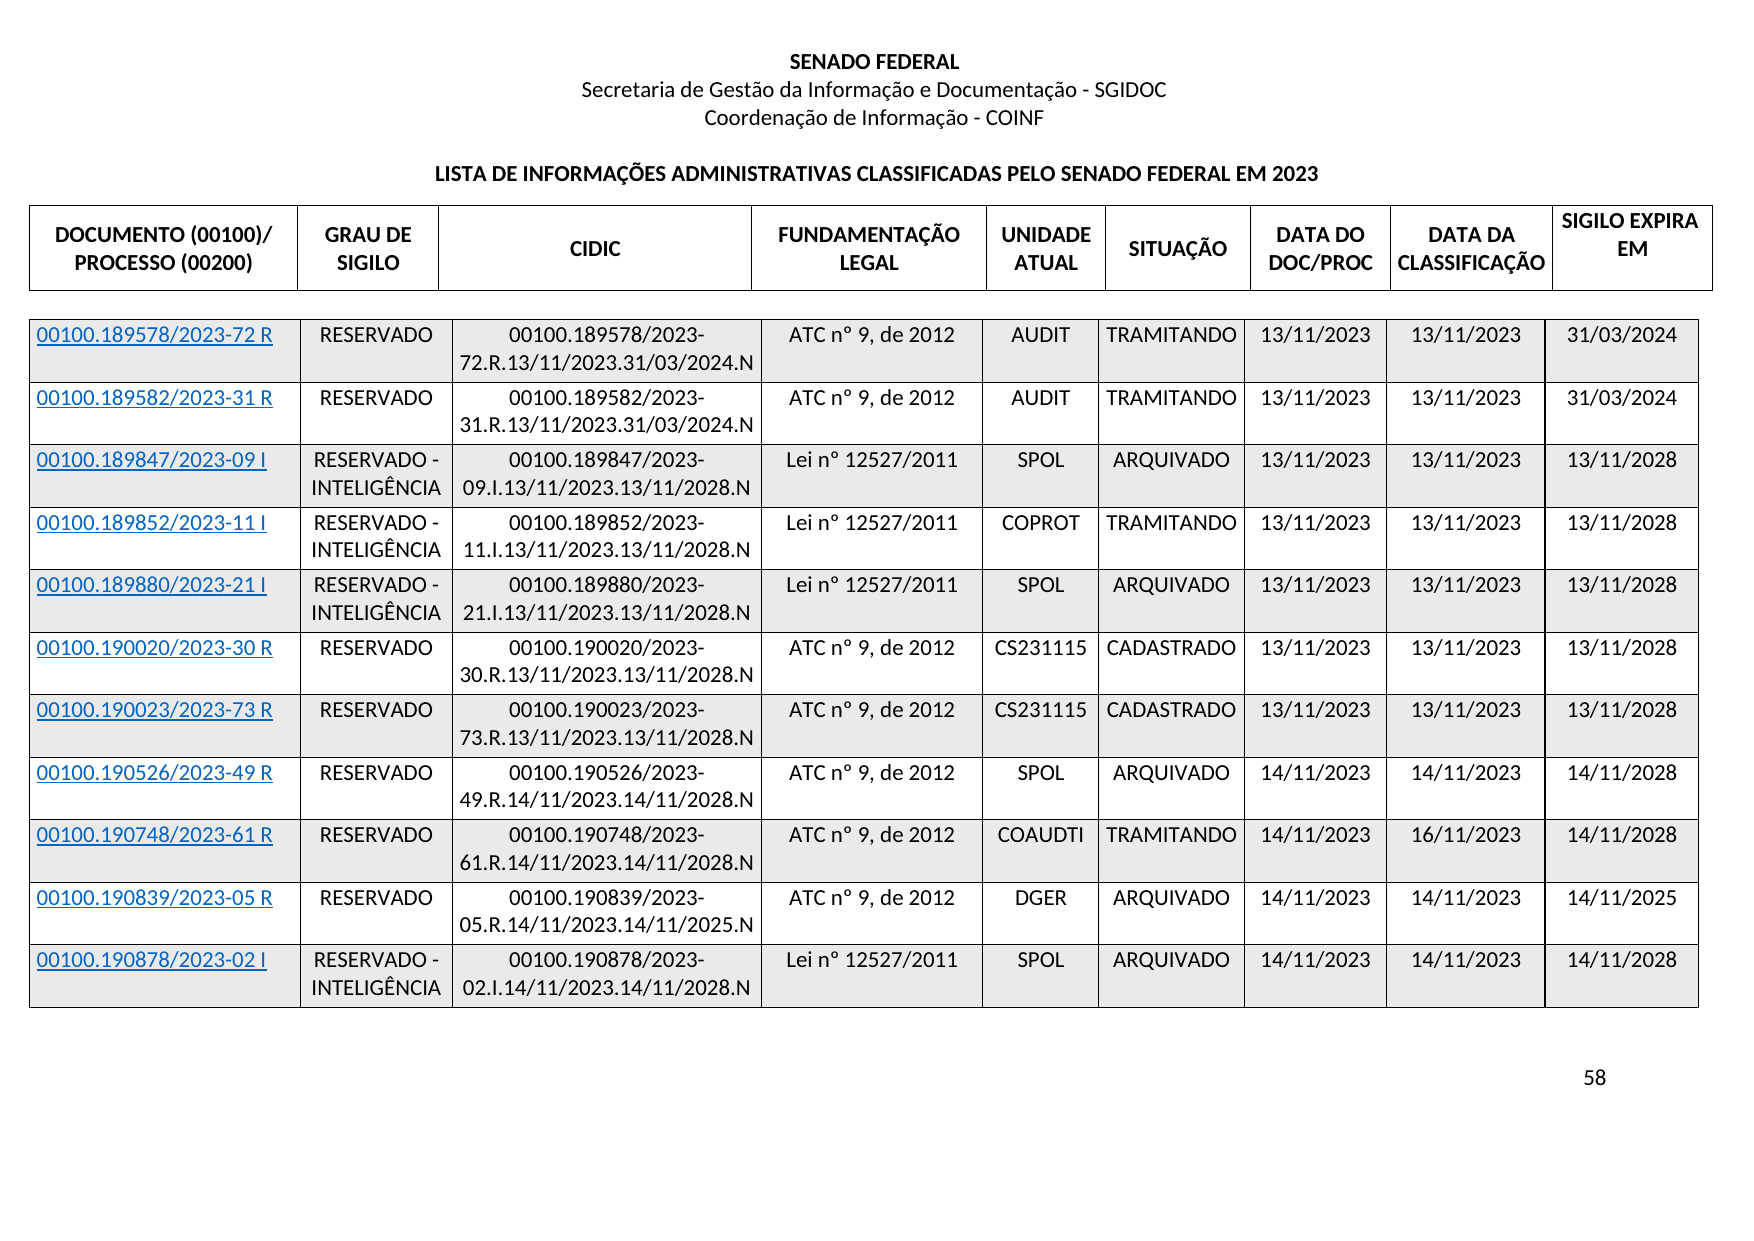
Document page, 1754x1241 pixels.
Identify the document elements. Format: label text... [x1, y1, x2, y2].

table_cell TRAMITANDO [1099, 508, 1244, 569]
table_cell [1699, 757, 1713, 819]
table_cell 13/11/2023 [1387, 383, 1544, 444]
table_cell 13/11/2023 [1387, 633, 1544, 694]
table_cell 00100.189578/2023-72 R [30, 320, 300, 382]
table_cell Lei nº 12527/2011 [762, 945, 982, 1007]
table_cell Lei nº 12527/2011 [762, 508, 982, 569]
table_cell RESERVADO - INTELIGÊNCIA [301, 445, 452, 507]
table_cell ATC nº 9, de 2012 [762, 383, 982, 444]
table_cell RESERVADO [301, 758, 452, 819]
table_cell 14/11/2028 [1546, 758, 1698, 819]
table_cell 13/11/2023 [1387, 445, 1544, 507]
table_cell 13/11/2023 [1245, 445, 1386, 507]
table_cell 31/03/2024 [1546, 320, 1698, 382]
table_cell 00100.189852/2023-11 I [30, 508, 300, 569]
table_cell ATC nº 9, de 2012 [762, 758, 982, 819]
table_cell RESERVADO - INTELIGÊNCIA [301, 570, 452, 632]
table_cell 13/11/2023 [1245, 633, 1386, 694]
table_cell 00100.190839/2023-05.R.14/11/2023.14/11/2025.N [453, 883, 761, 944]
table_cell 00100.190839/2023-05 R [30, 883, 300, 944]
table_cell [1699, 569, 1713, 632]
table_cell ATC nº 9, de 2012 [762, 633, 982, 694]
table_cell CADASTRADO [1099, 695, 1244, 757]
table_cell 14/11/2023 [1387, 758, 1544, 819]
table_cell COAUDTI [983, 820, 1098, 882]
table_cell 00100.190023/2023-73 R [30, 695, 300, 757]
table_cell [1699, 944, 1713, 1007]
table_cell ARQUIVADO [1099, 570, 1244, 632]
table_cell 00100.190878/2023-02 I [30, 945, 300, 1007]
table_cell [1699, 507, 1713, 569]
table_cell 00100.189880/2023-21.I.13/11/2023.13/11/2028.N [453, 570, 761, 632]
table_cell CS231115 [983, 695, 1098, 757]
table_cell 00100.190020/2023-30 R [30, 633, 300, 694]
table_cell 13/11/2028 [1546, 633, 1698, 694]
table_cell ARQUIVADO [1099, 758, 1244, 819]
table_cell 14/11/2023 [1387, 945, 1544, 1007]
table_cell 00100.189578/2023-72.R.13/11/2023.31/03/2024.N [453, 320, 761, 382]
table_cell RESERVADO - INTELIGÊNCIA [301, 508, 452, 569]
table_cell 00100.190526/2023-49.R.14/11/2023.14/11/2028.N [453, 758, 761, 819]
table_cell ARQUIVADO [1099, 883, 1244, 944]
table_cell 00100.190526/2023-49 R [30, 758, 300, 819]
table_cell RESERVADO [301, 695, 452, 757]
table_cell ATC nº 9, de 2012 [762, 820, 982, 882]
table_cell 14/11/2023 [1245, 883, 1386, 944]
table_cell TRAMITANDO [1099, 820, 1244, 882]
table_cell 00100.189582/2023-31 R [30, 383, 300, 444]
table_cell AUDIT [983, 320, 1098, 382]
table_cell RESERVADO - INTELIGÊNCIA [301, 945, 452, 1007]
table_cell 14/11/2025 [1546, 883, 1698, 944]
table_cell 13/11/2023 [1387, 695, 1544, 757]
table_cell ARQUIVADO [1099, 445, 1244, 507]
table_cell 13/11/2023 [1245, 508, 1386, 569]
table_cell [1699, 882, 1713, 944]
table_cell TRAMITANDO [1099, 383, 1244, 444]
table_cell 00100.189852/2023-11.I.13/11/2023.13/11/2028.N [453, 508, 761, 569]
table_cell [1699, 444, 1713, 507]
table_cell 13/11/2023 [1245, 320, 1386, 382]
table_cell 00100.190020/2023-30.R.13/11/2023.13/11/2028.N [453, 633, 761, 694]
table_cell RESERVADO [301, 633, 452, 694]
table_cell 13/11/2028 [1546, 445, 1698, 507]
table_cell [1699, 632, 1713, 694]
table_cell SPOL [983, 758, 1098, 819]
table_cell CADASTRADO [1099, 633, 1244, 694]
table_cell 14/11/2028 [1546, 945, 1698, 1007]
table_cell AUDIT [983, 383, 1098, 444]
table_cell 00100.189880/2023-21 I [30, 570, 300, 632]
table_cell RESERVADO [301, 320, 452, 382]
table_cell COPROT [983, 508, 1098, 569]
table_cell [1699, 382, 1713, 444]
table_cell ATC nº 9, de 2012 [762, 883, 982, 944]
table_cell 13/11/2023 [1387, 320, 1544, 382]
table_cell 00100.189582/2023-31.R.13/11/2023.31/03/2024.N [453, 383, 761, 444]
table_cell RESERVADO [301, 883, 452, 944]
table_cell 13/11/2023 [1387, 508, 1544, 569]
table_cell 00100.190023/2023-73.R.13/11/2023.13/11/2028.N [453, 695, 761, 757]
table_cell 13/11/2023 [1245, 383, 1386, 444]
table_cell 13/11/2023 [1387, 570, 1544, 632]
table_cell DGER [983, 883, 1098, 944]
table_cell [1699, 694, 1713, 757]
table_cell 00100.190748/2023-61.R.14/11/2023.14/11/2028.N [453, 820, 761, 882]
table_cell 14/11/2023 [1245, 758, 1386, 819]
table_cell [1699, 319, 1713, 382]
table_cell Lei nº 12527/2011 [762, 445, 982, 507]
table_cell 13/11/2028 [1546, 570, 1698, 632]
table_cell SPOL [983, 570, 1098, 632]
table_cell 00100.190878/2023-02.I.14/11/2023.14/11/2028.N [453, 945, 761, 1007]
table_cell RESERVADO [301, 820, 452, 882]
table_cell 14/11/2023 [1245, 820, 1386, 882]
table_cell SPOL [983, 945, 1098, 1007]
table_cell ATC nº 9, de 2012 [762, 320, 982, 382]
table_cell CS231115 [983, 633, 1098, 694]
table_cell 00100.190748/2023-61 R [30, 820, 300, 882]
table_cell SPOL [983, 445, 1098, 507]
table_cell 14/11/2028 [1546, 820, 1698, 882]
table_cell 31/03/2024 [1546, 383, 1698, 444]
table_cell [1699, 819, 1713, 882]
table_cell 13/11/2028 [1546, 695, 1698, 757]
table_cell ARQUIVADO [1099, 945, 1244, 1007]
table_cell 13/11/2028 [1546, 508, 1698, 569]
table_cell ATC nº 9, de 2012 [762, 695, 982, 757]
table_cell Lei nº 12527/2011 [762, 570, 982, 632]
table_cell 16/11/2023 [1387, 820, 1544, 882]
table_cell 13/11/2023 [1245, 570, 1386, 632]
table_cell 13/11/2023 [1245, 695, 1386, 757]
table_cell RESERVADO [301, 383, 452, 444]
table_cell 14/11/2023 [1245, 945, 1386, 1007]
table_cell 14/11/2023 [1387, 883, 1544, 944]
table_cell 00100.189847/2023-09 I [30, 445, 300, 507]
table_cell TRAMITANDO [1099, 320, 1244, 382]
table_cell 00100.189847/2023-09.I.13/11/2023.13/11/2028.N [453, 445, 761, 507]
